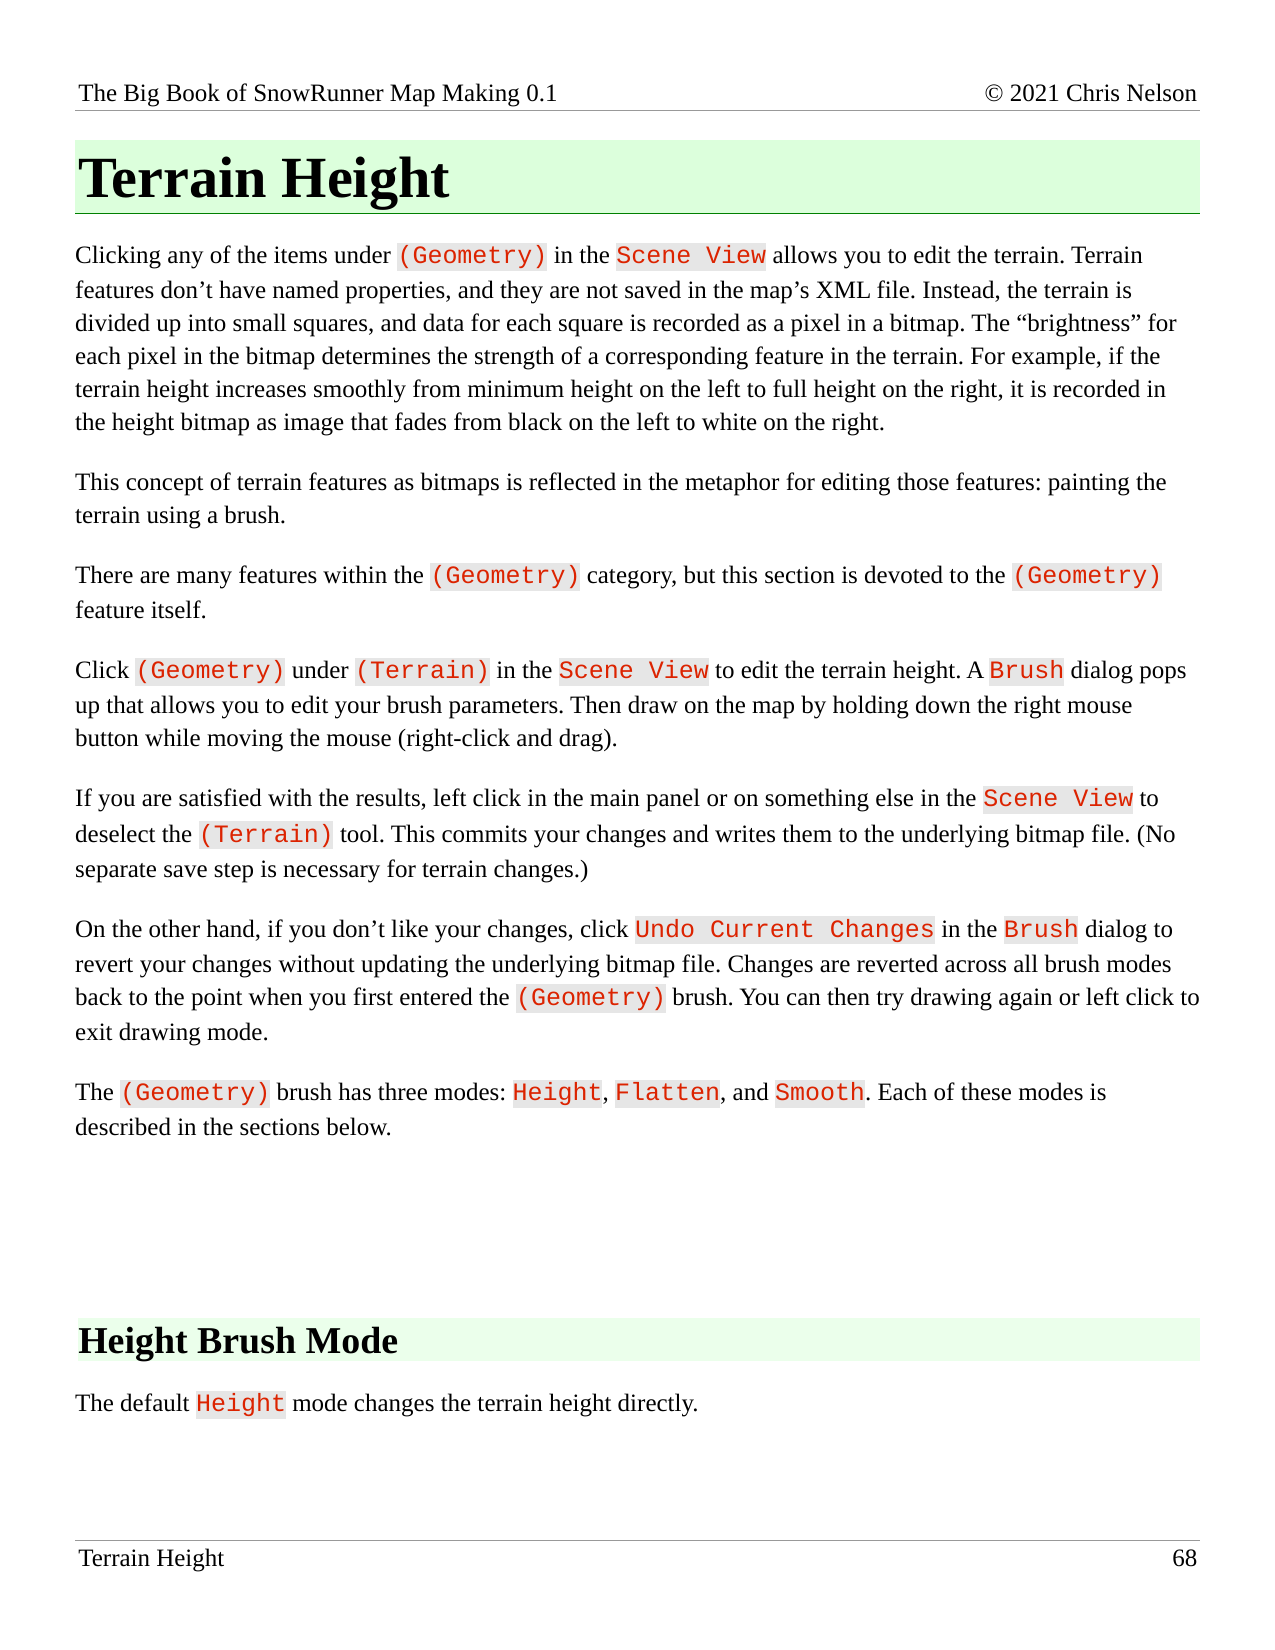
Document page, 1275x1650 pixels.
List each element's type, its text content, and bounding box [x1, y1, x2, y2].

text On the other hand, if you don’t like your changes, click Undo Current Changes in the Brush dialog to revert your changes without updating the underlying bitmap file. Changes are reverted across all brush modes back to the point when you first entered the (Geometry) brush. You can then try drawing again or left click to exit drawing mode. [75, 914, 1200, 1046]
text The default Height mode changes the terrain height directly. [75, 1388, 1200, 1419]
text This concept of terrain features as bitmaps is reflected in the metaphor for editing those features: painting the terrain using a brush. [75, 467, 1200, 529]
text If you are satisfied with the results, left click in the main panel or on something else in the Scene View to deselect the (Terrain) tool. This commits your changes and writes them to the underlying bitmap file. (No separate save step is necessary for terrain changes.) [75, 783, 1200, 882]
text There are many features within the (Geometry) category, but this section is devoted to the (Geometry) feature itself. [75, 560, 1200, 624]
text The (Geometry) brush has three modes: Height, Flatten, and Smooth. Each of these modes is described in the sections below. [75, 1077, 1200, 1141]
text Clicking any of the items under (Geometry) in the Scene View allows you to edit the terrain. Terrain features don’t have named properties, and they are not saved in the map’s XML file. Instead, the terrain is divided up into small squares, and data for each square is recorded as a pixel in a bitmap. The “brightness” for each pixel in the bitmap determines the strength of a corresponding feature in the terrain. For example, if the terrain height increases smoothly from minimum height on the left to full height on the right, it is recorded in the height bitmap as image that fades from black on the left to white on the right. [75, 240, 1200, 436]
text Click (Geometry) under (Terrain) in the Scene View to edit the terrain height. A Brush dialog pops up that allows you to edit your brush parameters. Then draw on the map by holding down the right mouse button while moving the mouse (right-click and drag). [75, 655, 1200, 752]
subtitle Height Brush Mode [78, 1318, 1200, 1361]
subtitle Terrain Height [75, 140, 1200, 213]
